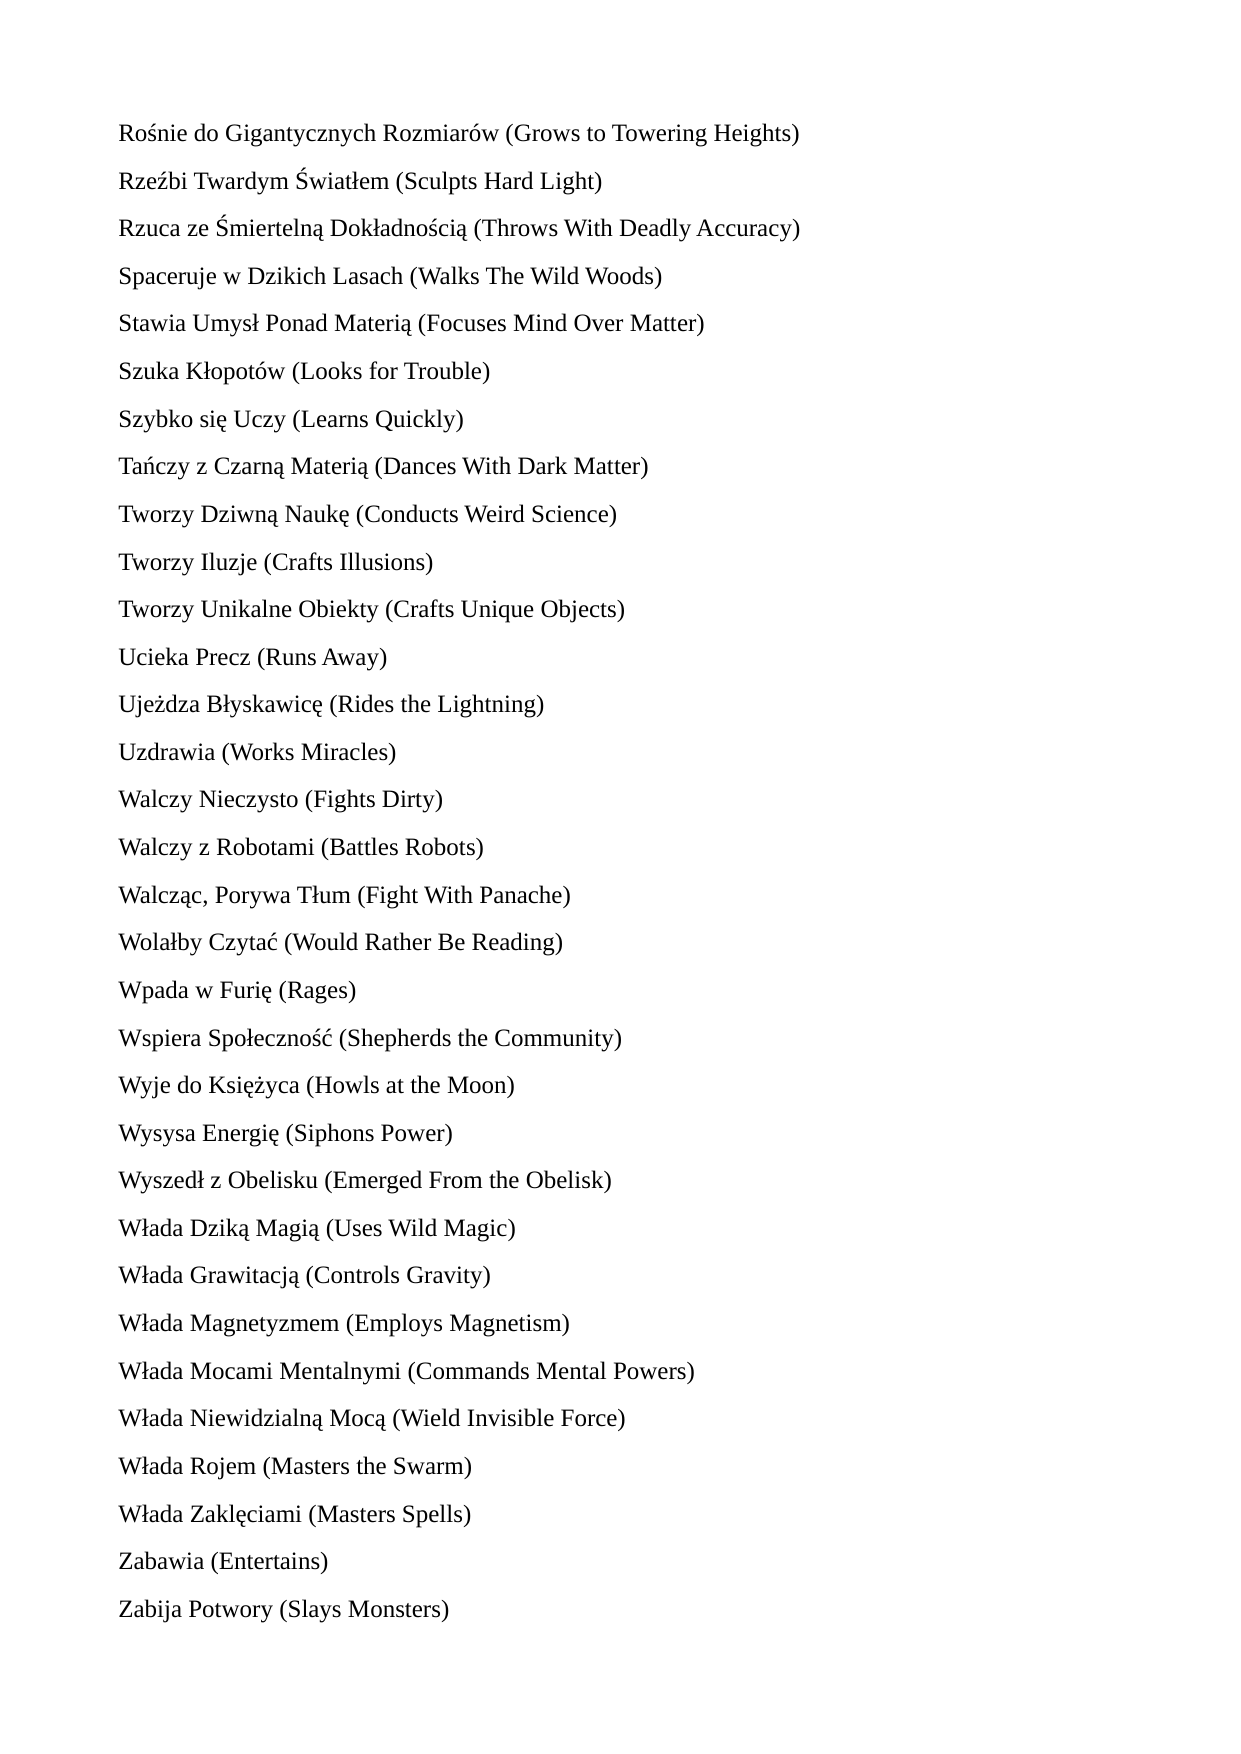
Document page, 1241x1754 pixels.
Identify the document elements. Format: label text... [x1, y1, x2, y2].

text Tańczy z Czarną Materią (Dances With Dark Matter) [118, 451, 1122, 480]
text Włada Grawitacją (Controls Gravity) [118, 1261, 1122, 1289]
text Szybko się Uczy (Learns Quickly) [118, 404, 1122, 432]
text Włada Niewidzialną Mocą (Wield Invisible Force) [118, 1403, 1122, 1432]
text Wyje do Księżyca (Howls at the Moon) [118, 1070, 1122, 1099]
text Rzuca ze Śmiertelną Dokładnością (Throws With Deadly Accuracy) [118, 213, 1122, 242]
text Stawia Umysł Ponad Materią (Focuses Mind Over Matter) [118, 308, 1122, 337]
text Zabawia (Entertains) [118, 1546, 1122, 1575]
text Ucieka Precz (Runs Away) [118, 642, 1122, 671]
text Tworzy Unikalne Obiekty (Crafts Unique Objects) [118, 594, 1122, 623]
text Uzdrawia (Works Miracles) [118, 737, 1122, 766]
text Spaceruje w Dzikich Lasach (Walks The Wild Woods) [118, 261, 1122, 290]
text Wyszedł z Obelisku (Emerged From the Obelisk) [118, 1165, 1122, 1194]
text Włada Magnetyzmem (Employs Magnetism) [118, 1308, 1122, 1337]
text Wpada w Furię (Rages) [118, 975, 1122, 1004]
text Włada Dziką Magią (Uses Wild Magic) [118, 1213, 1122, 1242]
text Zabija Potwory (Slays Monsters) [118, 1594, 1122, 1623]
text Tworzy Dziwną Naukę (Conducts Weird Science) [118, 499, 1122, 528]
text Włada Mocami Mentalnymi (Commands Mental Powers) [118, 1356, 1122, 1384]
text Szuka Kłopotów (Looks for Trouble) [118, 356, 1122, 385]
text Wspiera Społeczność (Shepherds the Community) [118, 1023, 1122, 1051]
text Rośnie do Gigantycznych Rozmiarów (Grows to Towering Heights) [118, 118, 1122, 147]
text Wolałby Czytać (Would Rather Be Reading) [118, 927, 1122, 956]
text Walczy Nieczysto (Fights Dirty) [118, 784, 1122, 813]
text Wysysa Energię (Siphons Power) [118, 1118, 1122, 1147]
text Walczy z Robotami (Battles Robots) [118, 832, 1122, 861]
text Ujeżdza Błyskawicę (Rides the Lightning) [118, 689, 1122, 718]
text Rzeźbi Twardym Światłem (Sculpts Hard Light) [118, 166, 1122, 194]
text Tworzy Iluzje (Crafts Illusions) [118, 547, 1122, 575]
text Walcząc, Porywa Tłum (Fight With Panache) [118, 880, 1122, 908]
text Włada Zaklęciami (Masters Spells) [118, 1499, 1122, 1527]
text Włada Rojem (Masters the Swarm) [118, 1451, 1122, 1480]
